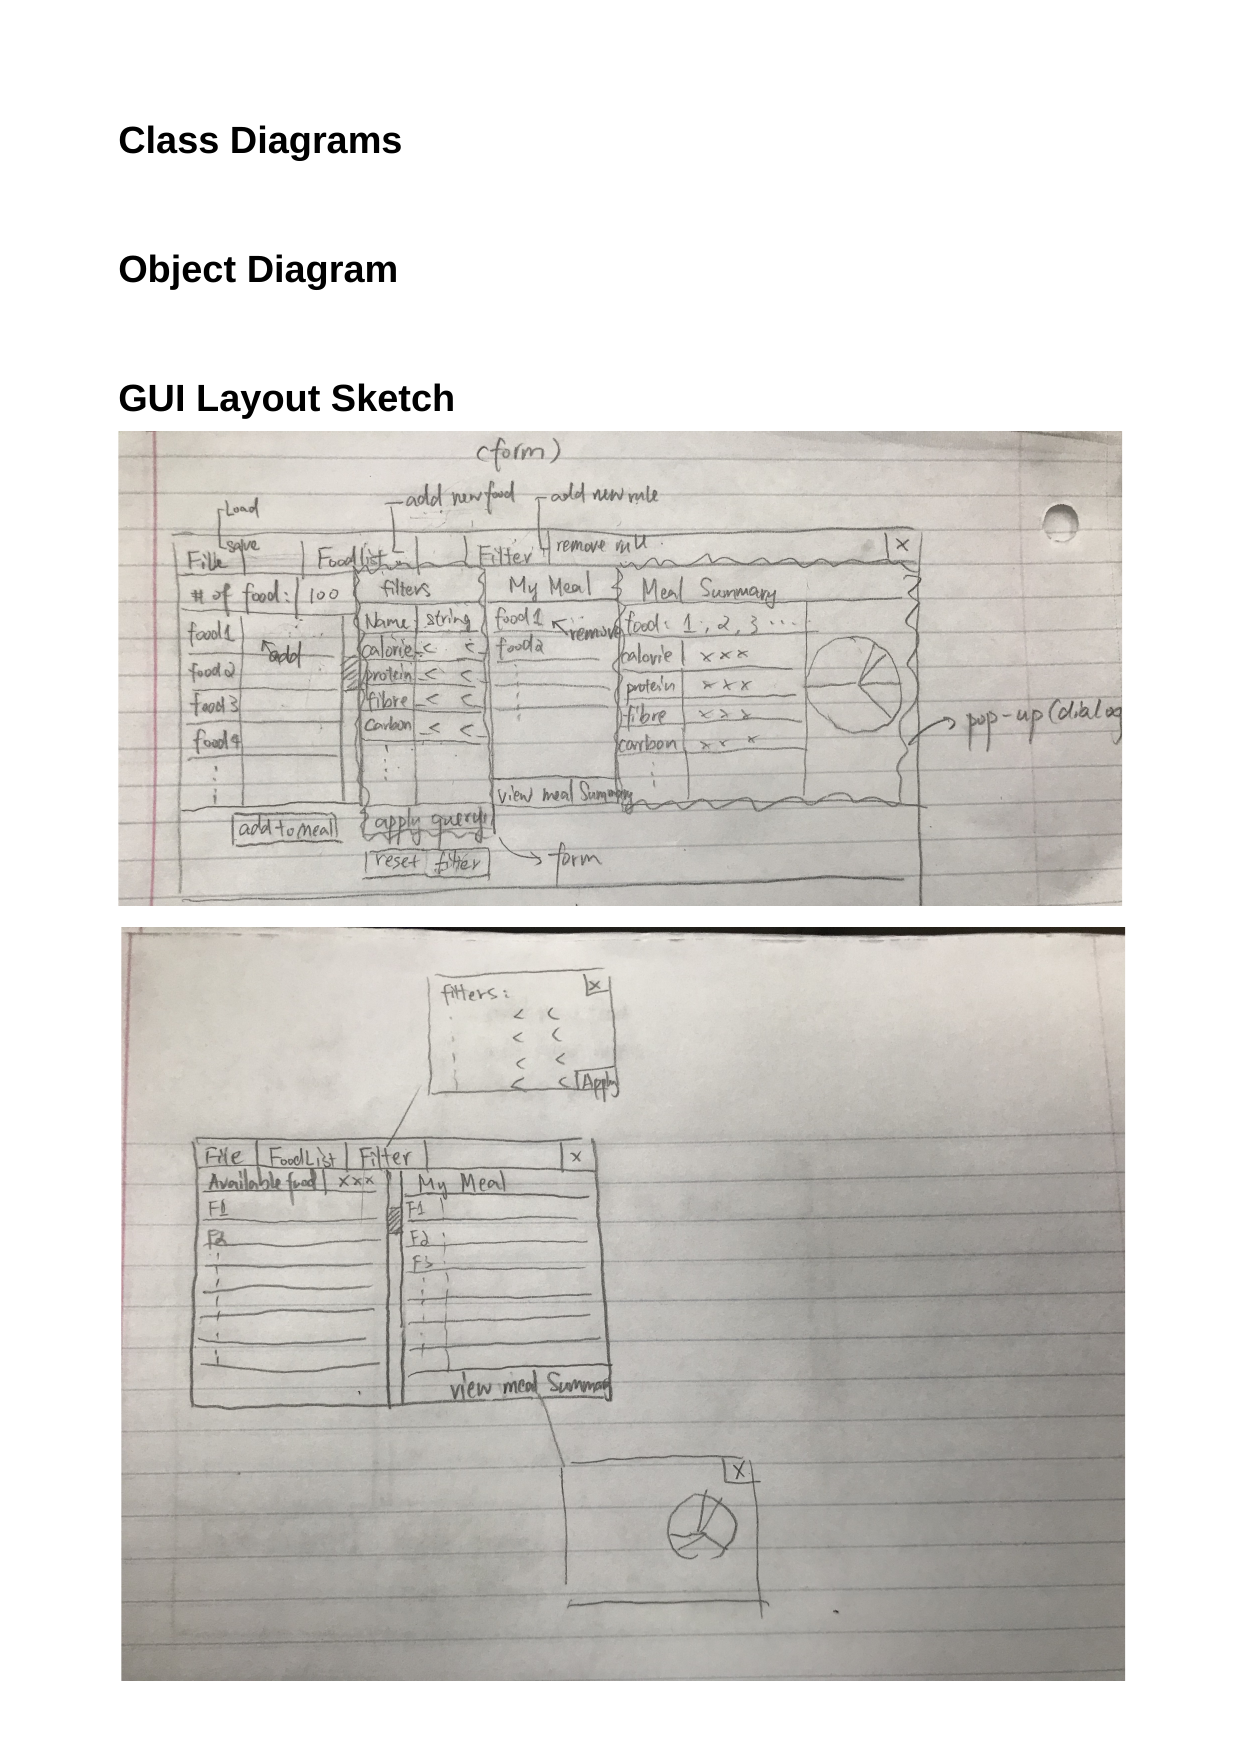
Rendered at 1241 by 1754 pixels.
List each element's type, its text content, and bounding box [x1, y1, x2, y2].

subtitle Class Diagrams [118, 118, 1122, 162]
picture [121, 927, 1126, 1681]
subtitle GUI Layout Sketch [118, 376, 1122, 419]
subtitle Object Diagram [118, 247, 1122, 291]
